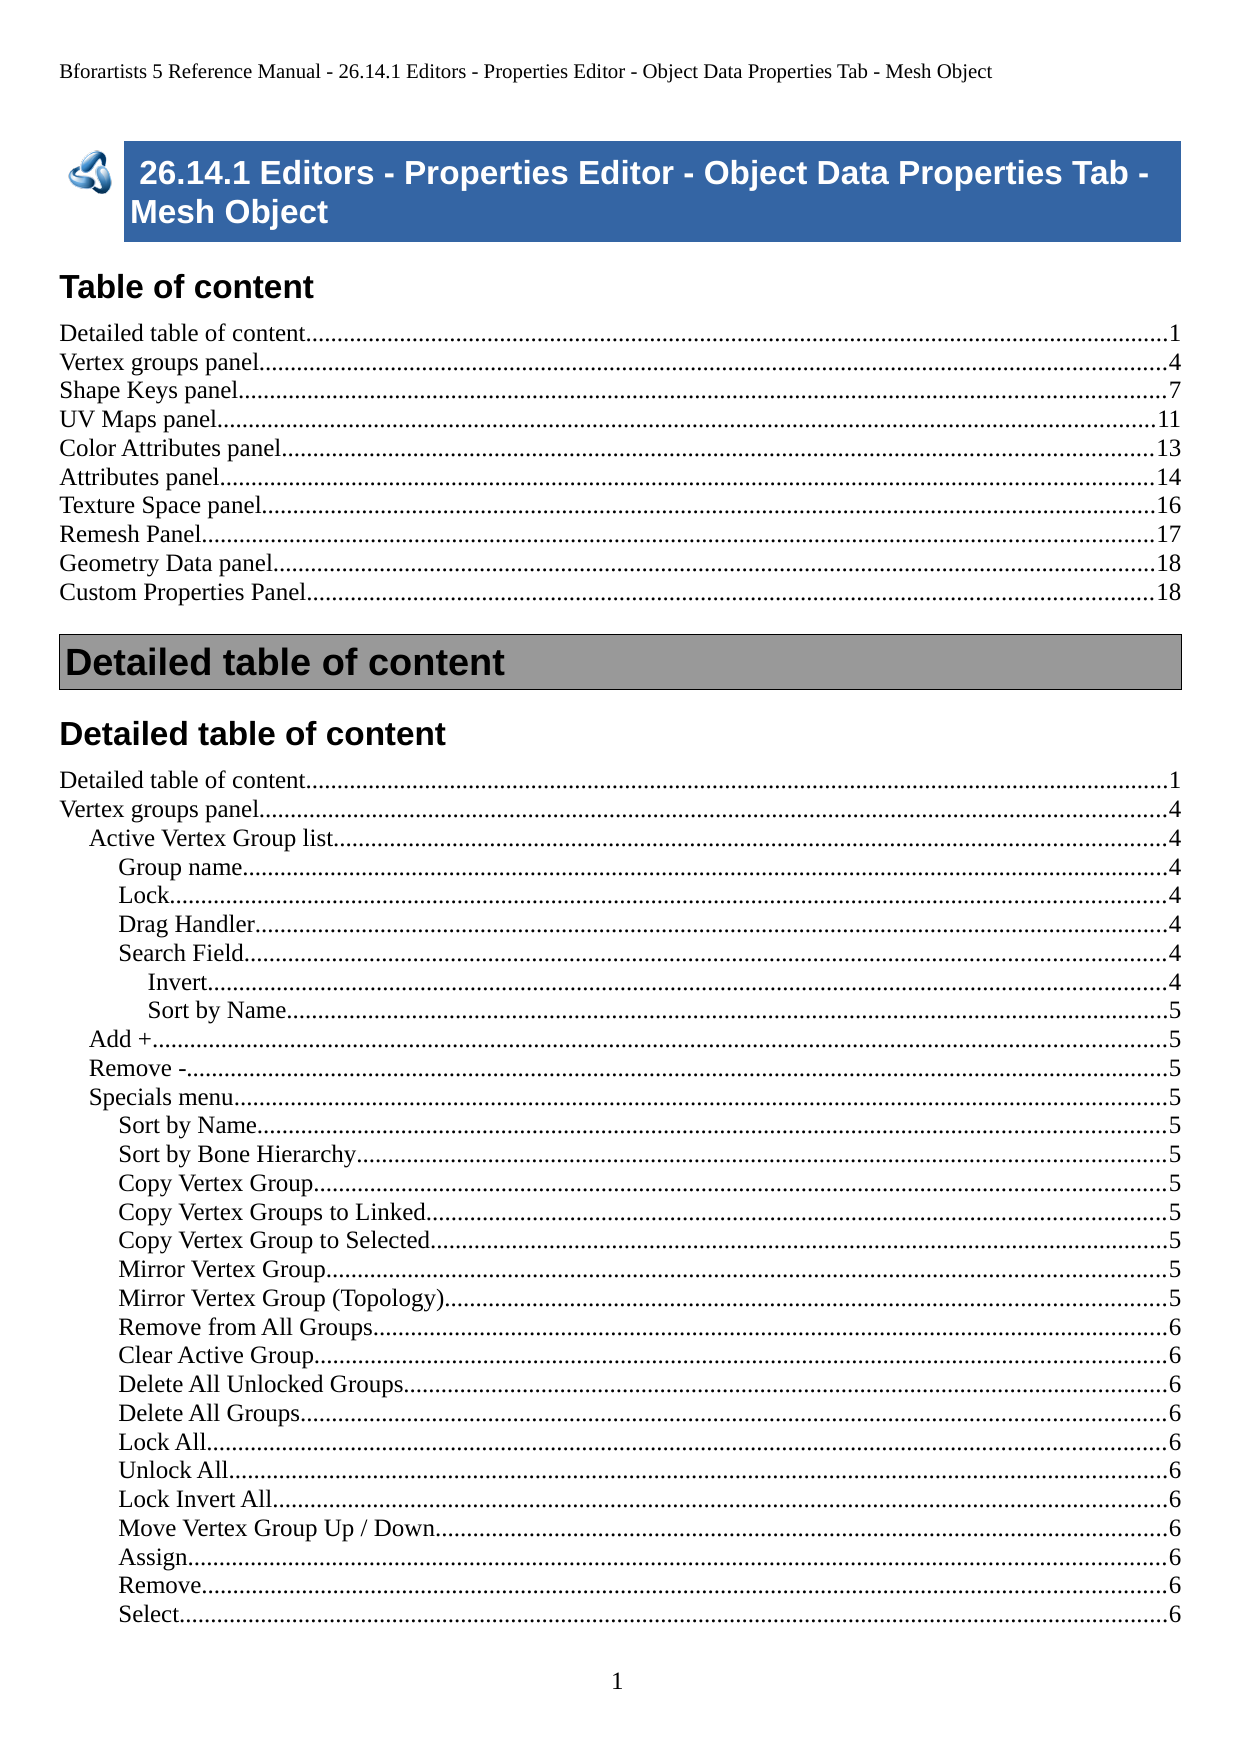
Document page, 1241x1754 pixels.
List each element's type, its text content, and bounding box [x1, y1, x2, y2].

text Clear Active Group 6 [118, 1340, 1181, 1369]
text Lock All 6 [118, 1427, 1181, 1455]
text Mirror Vertex Group (Topology) 5 [118, 1283, 1181, 1312]
text Lock 4 [118, 880, 1181, 909]
text Group name 4 [118, 852, 1181, 880]
text Unlock All 6 [118, 1455, 1181, 1484]
text Drag Handler 4 [118, 909, 1181, 938]
text Invert 4 [147, 967, 1181, 995]
text Active Vertex Group list 4 [88, 823, 1181, 852]
text Lock Invert All 6 [118, 1484, 1181, 1513]
text Remesh Panel 17 [59, 519, 1181, 548]
text Geometry Data panel 18 [59, 548, 1181, 577]
text Remove - 5 [88, 1053, 1181, 1082]
text UV Maps panel 11 [59, 404, 1181, 433]
text Mirror Vertex Group 5 [118, 1254, 1181, 1283]
text Copy Vertex Groups to Linked 5 [118, 1197, 1181, 1225]
text Detailed table of content 1 [59, 318, 1181, 347]
text Copy Vertex Group 5 [118, 1168, 1181, 1197]
text Vertex groups panel 4 [59, 347, 1181, 375]
text Sort by Bone Hierarchy 5 [118, 1139, 1181, 1168]
text Specials menu 5 [88, 1082, 1181, 1110]
text Delete All Groups 6 [118, 1398, 1181, 1427]
text Vertex groups panel 4 [59, 794, 1181, 823]
text Remove 6 [118, 1570, 1181, 1599]
table_header [59, 141, 124, 242]
text Detailed table of content 1 [59, 765, 1181, 794]
text Attributes panel 14 [59, 462, 1181, 490]
text Add + 5 [88, 1024, 1181, 1053]
text Remove from All Groups 6 [118, 1312, 1181, 1340]
subtitle Detailed table of content [59, 714, 1181, 753]
text Assign 6 [118, 1542, 1181, 1570]
text Color Attributes panel 13 [59, 433, 1181, 462]
text Copy Vertex Group to Selected 5 [118, 1225, 1181, 1254]
text Move Vertex Group Up / Down 6 [118, 1513, 1181, 1542]
subtitle Table of content [59, 267, 1181, 305]
text Sort by Name 5 [147, 995, 1181, 1024]
text Search Field 4 [118, 938, 1181, 967]
text Select 6 [118, 1599, 1181, 1628]
text Delete All Unlocked Groups 6 [118, 1369, 1181, 1398]
table_header 26.14.1 Editors - Properties Editor - Object Data Properties Tab - Mesh Object [124, 141, 1181, 242]
text Shape Keys panel 7 [59, 375, 1181, 404]
text Texture Space panel 16 [59, 490, 1181, 519]
text Custom Properties Panel 18 [59, 577, 1181, 605]
text Sort by Name 5 [118, 1110, 1181, 1139]
table_header Detailed table of content [60, 635, 1181, 689]
picture [65, 147, 114, 197]
